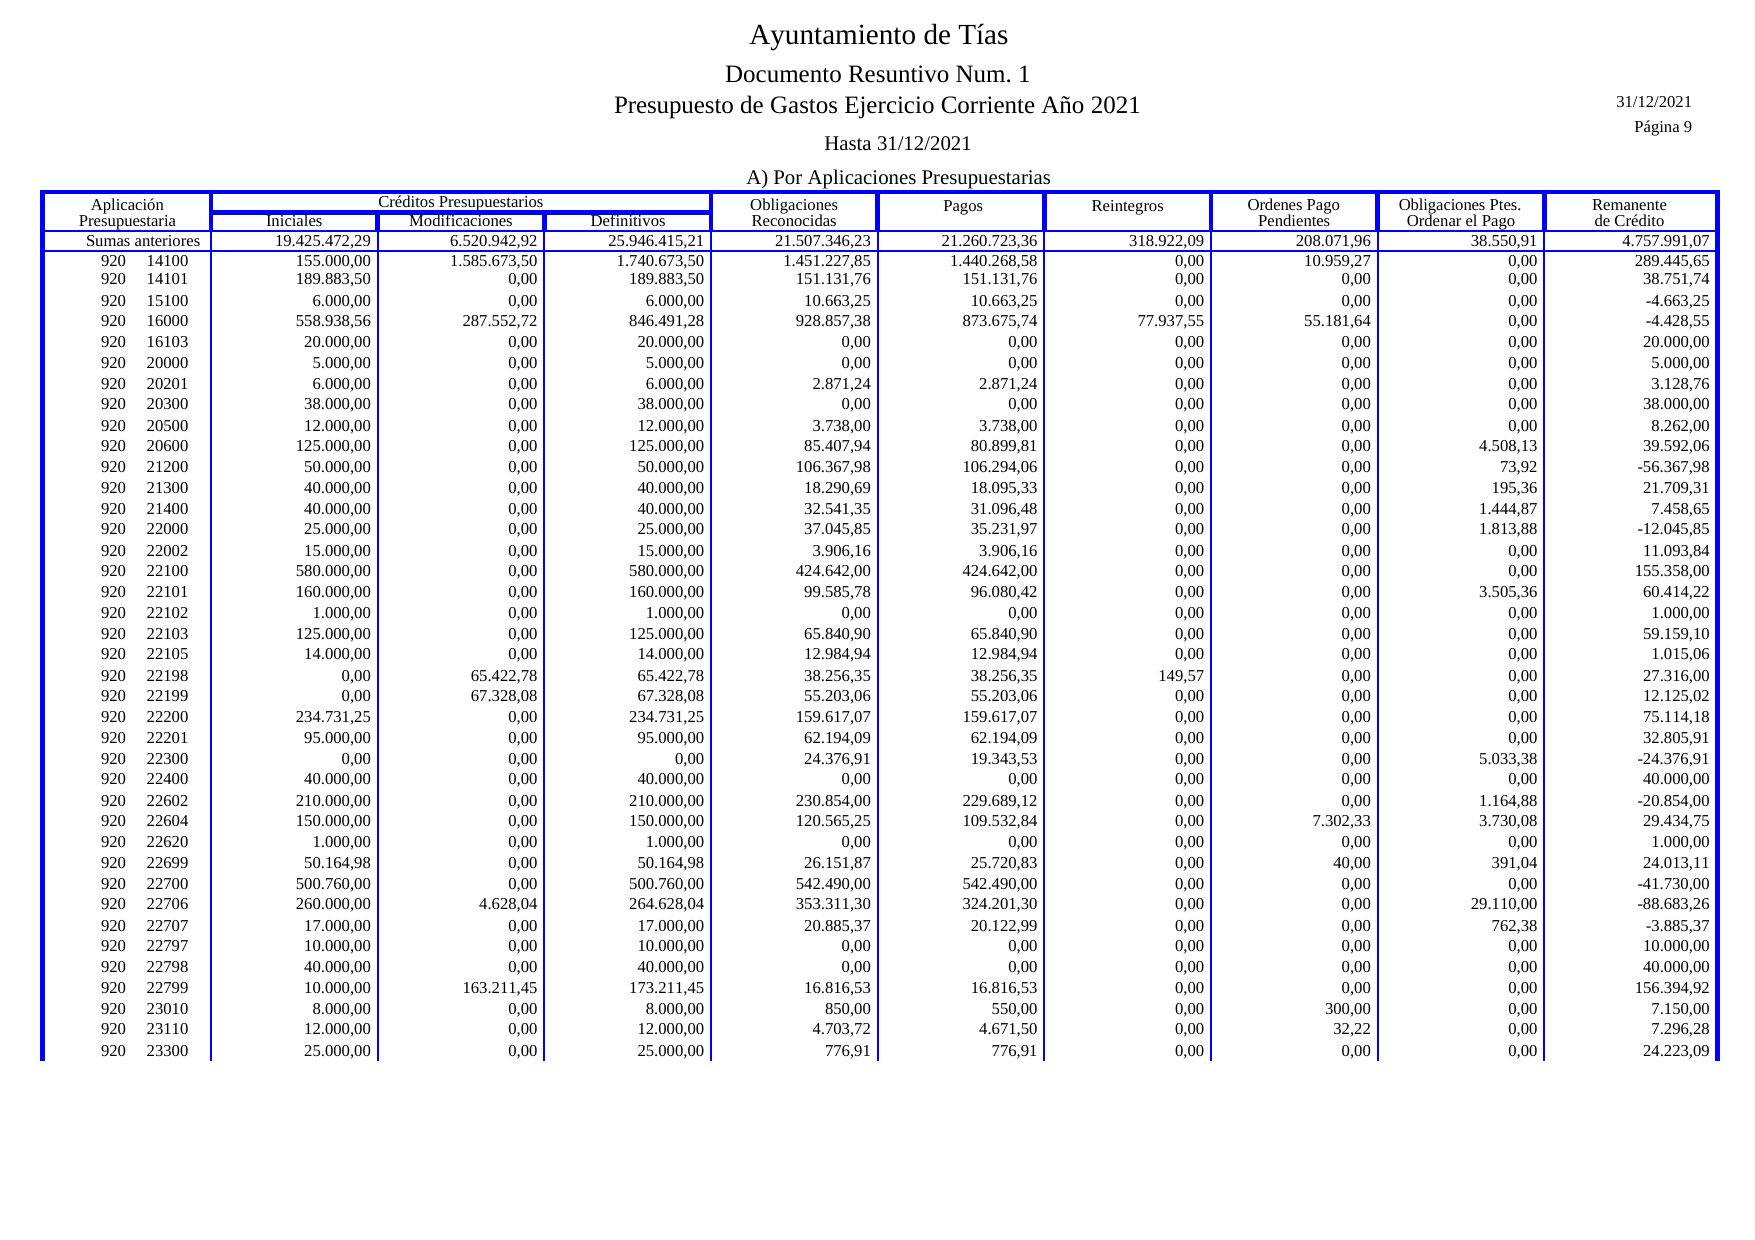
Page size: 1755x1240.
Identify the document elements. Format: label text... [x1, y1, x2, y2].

table_header Obligaciones Ptes. Ordenar el Pago [1380, 194, 1542, 230]
table_cell 67.328,08 [379, 686, 543, 709]
table_cell 22103 [134, 626, 210, 645]
table_cell 920 [45, 395, 134, 418]
table_cell 920 [45, 603, 134, 626]
table_cell 920 [45, 978, 134, 1001]
table_cell 0,00 [1212, 459, 1377, 478]
table_cell -88.683,26 [1545, 895, 1715, 918]
table_cell 0,00 [379, 853, 543, 876]
table_cell 189.883,50 [545, 270, 710, 293]
table_cell 0,00 [1045, 751, 1210, 770]
table_cell 0,00 [1212, 770, 1377, 793]
table_cell 16103 [134, 334, 210, 353]
table_cell 0,00 [379, 959, 543, 978]
table_cell 0,00 [1212, 728, 1377, 751]
table_cell 22201 [134, 728, 210, 751]
table_cell 324.201,30 [879, 895, 1043, 918]
table_cell 22706 [134, 895, 210, 918]
table_cell 4.628,04 [379, 895, 543, 918]
table_cell 0,00 [379, 603, 543, 626]
table_cell 3.906,16 [879, 543, 1043, 561]
table_cell 0,00 [1212, 834, 1377, 853]
table_cell 920 [45, 959, 134, 978]
table_cell 22707 [134, 918, 210, 936]
table_cell 0,00 [1379, 709, 1543, 728]
table_cell 38.751,74 [1545, 270, 1715, 293]
table_header Ordenes Pago Pendientes [1213, 194, 1375, 230]
table_cell 109.532,84 [879, 811, 1043, 834]
table_cell 920 [45, 770, 134, 793]
table_cell 15.000,00 [545, 543, 710, 561]
table_cell 27.316,00 [1545, 668, 1715, 686]
table_cell 920 [45, 520, 134, 543]
table_cell 22199 [134, 686, 210, 709]
table_cell 5.000,00 [545, 353, 710, 376]
table_cell 125.000,00 [212, 626, 377, 645]
table_cell 31.096,48 [879, 501, 1043, 520]
table_cell 40.000,00 [1545, 959, 1715, 978]
table_cell 155.000,00 [212, 252, 377, 270]
table_cell 0,00 [1045, 728, 1210, 751]
table_cell 0,00 [1212, 959, 1377, 978]
table_cell 0,00 [879, 603, 1043, 626]
table_cell 7.302,33 [1212, 811, 1377, 834]
table_cell 920 [45, 895, 134, 918]
table_cell 106.294,06 [879, 459, 1043, 478]
table_cell 920 [45, 751, 134, 770]
table_cell Definitivos [547, 215, 709, 230]
table_cell 65.840,90 [712, 626, 877, 645]
table_cell 17.000,00 [545, 918, 710, 936]
table_cell 920 [45, 543, 134, 561]
table_cell 5.033,38 [1379, 751, 1543, 770]
table_cell 920 [45, 353, 134, 376]
table_cell 260.000,00 [212, 895, 377, 918]
table_cell 0,00 [1379, 293, 1543, 311]
table_cell 928.857,38 [712, 311, 877, 334]
table_cell 20600 [134, 436, 210, 459]
table_cell 289.445,65 [1545, 252, 1715, 270]
table_cell 38.256,35 [712, 668, 877, 686]
table_cell 0,00 [1212, 584, 1377, 603]
table_cell 0,00 [379, 459, 543, 478]
table_cell 0,00 [879, 834, 1043, 853]
table_cell 160.000,00 [545, 584, 710, 603]
table_cell 1.813,88 [1379, 520, 1543, 543]
table_cell 920 [45, 834, 134, 853]
table_cell 0,00 [1212, 1043, 1377, 1061]
table_cell 40.000,00 [1545, 770, 1715, 793]
table_cell 95.000,00 [212, 728, 377, 751]
table_cell 60.414,22 [1545, 584, 1715, 603]
table_cell 7.296,28 [1545, 1020, 1715, 1043]
table_cell 0,00 [1045, 395, 1210, 418]
table_cell 920 [45, 418, 134, 436]
table_cell 2.871,24 [712, 376, 877, 395]
table_cell 0,00 [1212, 520, 1377, 543]
table_cell 8.000,00 [212, 1001, 377, 1020]
table_cell 0,00 [1045, 686, 1210, 709]
table_cell 0,00 [1379, 834, 1543, 853]
table_cell 50.000,00 [212, 459, 377, 478]
table_cell 0,00 [1212, 501, 1377, 520]
table_cell 1.451.227,85 [712, 252, 877, 270]
table_cell 40.000,00 [545, 478, 710, 501]
table_cell 920 [45, 501, 134, 520]
table_cell 0,00 [1045, 353, 1210, 376]
table_cell 50.164,98 [545, 853, 710, 876]
table_cell 15100 [134, 293, 210, 311]
table_cell 0,00 [379, 811, 543, 834]
table_cell 40.000,00 [212, 770, 377, 793]
table_cell 16.816,53 [879, 978, 1043, 1001]
table_cell 20201 [134, 376, 210, 395]
table_cell 0,00 [1212, 936, 1377, 959]
table_cell 24.376,91 [712, 751, 877, 770]
table_cell 12.000,00 [212, 418, 377, 436]
table_cell 0,00 [1045, 252, 1210, 270]
table_cell 21.260.723,36 [879, 232, 1043, 250]
table_cell 195,36 [1379, 478, 1543, 501]
table_cell 155.358,00 [1545, 561, 1715, 584]
table_cell 287.552,72 [379, 311, 543, 334]
table_cell 96.080,42 [879, 584, 1043, 603]
table_cell 39.592,06 [1545, 436, 1715, 459]
table_cell 3.738,00 [879, 418, 1043, 436]
table_cell 0,00 [1379, 1001, 1543, 1020]
table_cell 0,00 [1212, 645, 1377, 668]
table_cell 20300 [134, 395, 210, 418]
table_cell 12.125,02 [1545, 686, 1715, 709]
table_cell 22200 [134, 709, 210, 728]
table_cell 0,00 [1045, 936, 1210, 959]
table_cell 12.984,94 [712, 645, 877, 668]
table_cell 920 [45, 561, 134, 584]
table_cell 0,00 [212, 668, 377, 686]
table_cell 0,00 [1045, 793, 1210, 811]
table_cell 0,00 [1379, 959, 1543, 978]
table_cell 0,00 [1045, 1001, 1210, 1020]
table_cell 0,00 [1379, 645, 1543, 668]
table_cell 0,00 [379, 543, 543, 561]
table_cell 0,00 [1379, 603, 1543, 626]
table_cell 920 [45, 584, 134, 603]
table_cell 353.311,30 [712, 895, 877, 918]
table_cell 920 [45, 1001, 134, 1020]
table_cell 8.262,00 [1545, 418, 1715, 436]
table_cell 0,00 [1379, 1043, 1543, 1061]
table_header Obligaciones Reconocidas [713, 194, 875, 230]
table_cell 65.422,78 [379, 668, 543, 686]
table_cell 1.444,87 [1379, 501, 1543, 520]
table_cell 65.840,90 [879, 626, 1043, 645]
table_cell 6.000,00 [212, 376, 377, 395]
table_cell 0,00 [1045, 584, 1210, 603]
table_cell 229.689,12 [879, 793, 1043, 811]
table_cell 0,00 [1379, 252, 1543, 270]
table_cell 22101 [134, 584, 210, 603]
table_cell 920 [45, 478, 134, 501]
table_cell 0,00 [379, 918, 543, 936]
table_cell 0,00 [1045, 978, 1210, 1001]
table_cell 0,00 [1379, 376, 1543, 395]
table_cell 75.114,18 [1545, 709, 1715, 728]
table_cell 55.203,06 [879, 686, 1043, 709]
table_cell 125.000,00 [545, 436, 710, 459]
table_cell 10.000,00 [212, 978, 377, 1001]
table_cell 0,00 [1379, 395, 1543, 418]
table_cell 580.000,00 [212, 561, 377, 584]
table_cell 920 [45, 728, 134, 751]
table_cell 160.000,00 [212, 584, 377, 603]
table_cell 26.151,87 [712, 853, 877, 876]
table_cell 920 [45, 376, 134, 395]
table_cell 234.731,25 [545, 709, 710, 728]
table_cell 6.000,00 [212, 293, 377, 311]
table_cell 0,00 [712, 959, 877, 978]
table_cell 16.816,53 [712, 978, 877, 1001]
table_cell 24.013,11 [1545, 853, 1715, 876]
table_cell 10.000,00 [212, 936, 377, 959]
table_cell 0,00 [879, 959, 1043, 978]
table_cell 920 [45, 686, 134, 709]
table_cell 0,00 [1045, 520, 1210, 543]
table_cell 0,00 [1045, 334, 1210, 353]
table_cell 21200 [134, 459, 210, 478]
table_cell 12.000,00 [545, 418, 710, 436]
table_cell 210.000,00 [545, 793, 710, 811]
table_cell Modificaciones [380, 215, 542, 230]
table_cell 5.000,00 [212, 353, 377, 376]
table_cell 3.505,36 [1379, 584, 1543, 603]
table_cell 8.000,00 [545, 1001, 710, 1020]
table_cell 920 [45, 811, 134, 834]
table_cell 0,00 [379, 770, 543, 793]
table_cell 25.000,00 [212, 520, 377, 543]
table_cell 21.709,31 [1545, 478, 1715, 501]
table_cell 99.585,78 [712, 584, 877, 603]
table_cell 40.000,00 [545, 959, 710, 978]
table_cell 2.871,24 [879, 376, 1043, 395]
table_cell 0,00 [1045, 853, 1210, 876]
table_cell 18.290,69 [712, 478, 877, 501]
table_cell 920 [45, 311, 134, 334]
table_cell 0,00 [712, 334, 877, 353]
table_cell 0,00 [379, 418, 543, 436]
table_cell 0,00 [712, 353, 877, 376]
table_cell -41.730,00 [1545, 876, 1715, 895]
table_cell 920 [45, 1043, 134, 1061]
table_cell 0,00 [1045, 645, 1210, 668]
table_cell 0,00 [1379, 978, 1543, 1001]
table_cell 0,00 [1212, 918, 1377, 936]
table_cell 0,00 [1212, 876, 1377, 895]
table_cell 173.211,45 [545, 978, 710, 1001]
table_cell -56.367,98 [1545, 459, 1715, 478]
table_cell 80.899,81 [879, 436, 1043, 459]
table_cell -4.428,55 [1545, 311, 1715, 334]
table_cell 0,00 [379, 793, 543, 811]
table_cell 32.541,35 [712, 501, 877, 520]
table_cell 12.000,00 [212, 1020, 377, 1043]
table_cell -4.663,25 [1545, 293, 1715, 311]
table_cell 920 [45, 793, 134, 811]
table_cell 5.000,00 [1545, 353, 1715, 376]
table_cell -3.885,37 [1545, 918, 1715, 936]
table_cell 20.000,00 [545, 334, 710, 353]
table_cell 38.000,00 [545, 395, 710, 418]
table_cell 0,00 [1212, 376, 1377, 395]
table_cell 59.159,10 [1545, 626, 1715, 645]
table_cell 0,00 [1045, 895, 1210, 918]
table_cell 0,00 [879, 936, 1043, 959]
table_cell 150.000,00 [545, 811, 710, 834]
table_cell 0,00 [379, 270, 543, 293]
table_cell 920 [45, 668, 134, 686]
table_cell 920 [45, 936, 134, 959]
table_cell 40.000,00 [545, 501, 710, 520]
table_cell 4.757.991,07 [1545, 232, 1715, 250]
table_cell 0,00 [379, 293, 543, 311]
table_header Reintegros [1047, 194, 1209, 230]
table_cell 0,00 [1045, 1020, 1210, 1043]
table_cell 14.000,00 [545, 645, 710, 668]
table_cell 0,00 [1379, 668, 1543, 686]
table_cell 920 [45, 334, 134, 353]
table_cell 4.508,13 [1379, 436, 1543, 459]
table_cell 424.642,00 [712, 561, 877, 584]
table_cell 0,00 [1379, 936, 1543, 959]
table_cell Sumas anteriores [45, 232, 210, 250]
table_cell 0,00 [379, 395, 543, 418]
table_cell 1.000,00 [545, 603, 710, 626]
table_cell 0,00 [1379, 770, 1543, 793]
table_cell 4.703,72 [712, 1020, 877, 1043]
table_cell 0,00 [379, 478, 543, 501]
table_cell 38.550,91 [1379, 232, 1543, 250]
table_cell 776,91 [879, 1043, 1043, 1061]
table_cell 35.231,97 [879, 520, 1043, 543]
table_cell 40.000,00 [212, 501, 377, 520]
table_cell 6.000,00 [545, 376, 710, 395]
table_cell 0,00 [379, 834, 543, 853]
table_cell 55.203,06 [712, 686, 877, 709]
table_cell 0,00 [379, 1043, 543, 1061]
table_cell 10.959,27 [1212, 252, 1377, 270]
table_cell 0,00 [1379, 686, 1543, 709]
table_cell 0,00 [1045, 501, 1210, 520]
table_cell 0,00 [1379, 543, 1543, 561]
table_cell 120.565,25 [712, 811, 877, 834]
table_cell 189.883,50 [212, 270, 377, 293]
table_cell 22620 [134, 834, 210, 853]
table_cell 0,00 [1045, 811, 1210, 834]
table_cell 0,00 [879, 770, 1043, 793]
table_cell 0,00 [879, 353, 1043, 376]
table_cell 0,00 [712, 936, 877, 959]
table_cell 22002 [134, 543, 210, 561]
table_cell 10.663,25 [712, 293, 877, 311]
table_cell 25.000,00 [545, 1043, 710, 1061]
table_header Créditos Presupuestarios [213, 194, 709, 210]
table_cell 10.000,00 [1545, 936, 1715, 959]
table_cell 0,00 [1379, 561, 1543, 584]
table_cell 22000 [134, 520, 210, 543]
table_cell 7.458,65 [1545, 501, 1715, 520]
table_cell 20000 [134, 353, 210, 376]
table_cell 0,00 [545, 751, 710, 770]
table_cell 0,00 [1045, 418, 1210, 436]
table_cell 24.223,09 [1545, 1043, 1715, 1061]
table_cell 0,00 [1212, 709, 1377, 728]
table_cell 22198 [134, 668, 210, 686]
table_cell 0,00 [1212, 436, 1377, 459]
table_cell 0,00 [212, 686, 377, 709]
table_cell 0,00 [1379, 270, 1543, 293]
table_cell 0,00 [379, 709, 543, 728]
table_cell 0,00 [1212, 418, 1377, 436]
table_cell 0,00 [379, 376, 543, 395]
table_cell 0,00 [1212, 686, 1377, 709]
table_cell 12.000,00 [545, 1020, 710, 1043]
table_cell Iniciales [213, 215, 375, 230]
table_cell 234.731,25 [212, 709, 377, 728]
table_cell 1.000,00 [545, 834, 710, 853]
table_cell 0,00 [379, 1001, 543, 1020]
table_cell 1.000,00 [1545, 603, 1715, 626]
table_cell 149,57 [1045, 668, 1210, 686]
table_cell 22102 [134, 603, 210, 626]
table_cell 0,00 [1212, 561, 1377, 584]
table_cell 0,00 [1379, 418, 1543, 436]
table_cell 1.585.673,50 [379, 252, 543, 270]
table_cell 0,00 [379, 645, 543, 668]
table_cell 762,38 [1379, 918, 1543, 936]
table_cell 0,00 [712, 770, 877, 793]
table_cell 0,00 [379, 1020, 543, 1043]
table_cell 15.000,00 [212, 543, 377, 561]
table_cell 32.805,91 [1545, 728, 1715, 751]
table_cell 22798 [134, 959, 210, 978]
table_cell 0,00 [1212, 603, 1377, 626]
table_cell 776,91 [712, 1043, 877, 1061]
table_cell 0,00 [1379, 876, 1543, 895]
table_cell 0,00 [379, 561, 543, 584]
table_cell 920 [45, 709, 134, 728]
table_cell 18.095,33 [879, 478, 1043, 501]
table_cell 1.000,00 [212, 834, 377, 853]
table_cell 208.071,96 [1212, 232, 1377, 250]
table_cell 920 [45, 436, 134, 459]
table_cell 6.520.942,92 [379, 232, 543, 250]
table_cell 0,00 [1045, 876, 1210, 895]
table_cell 22604 [134, 811, 210, 834]
table_cell 920 [45, 918, 134, 936]
table_cell 0,00 [1212, 668, 1377, 686]
table_cell 14100 [134, 252, 210, 270]
table_cell 500.760,00 [545, 876, 710, 895]
table_cell 106.367,98 [712, 459, 877, 478]
table_cell 0,00 [1379, 728, 1543, 751]
table_cell 500.760,00 [212, 876, 377, 895]
table_cell 20500 [134, 418, 210, 436]
table_cell 0,00 [1045, 603, 1210, 626]
table_cell 0,00 [379, 334, 543, 353]
table_cell 163.211,45 [379, 978, 543, 1001]
table_cell 21.507.346,23 [712, 232, 877, 250]
table_cell 391,04 [1379, 853, 1543, 876]
table_cell 50.000,00 [545, 459, 710, 478]
table_cell 159.617,07 [879, 709, 1043, 728]
table_cell 0,00 [379, 436, 543, 459]
table_header Pagos [880, 194, 1042, 230]
table_cell 73,92 [1379, 459, 1543, 478]
table_cell 3.730,08 [1379, 811, 1543, 834]
table_cell 0,00 [712, 395, 877, 418]
table_cell 542.490,00 [712, 876, 877, 895]
table_cell 318.922,09 [1045, 232, 1210, 250]
table_cell 65.422,78 [545, 668, 710, 686]
table_cell 0,00 [1045, 543, 1210, 561]
table_cell 0,00 [1045, 770, 1210, 793]
table_cell 6.000,00 [545, 293, 710, 311]
table_cell 1.164,88 [1379, 793, 1543, 811]
table_cell 20.000,00 [212, 334, 377, 353]
table_cell 0,00 [1379, 1020, 1543, 1043]
table_cell 0,00 [379, 584, 543, 603]
table_cell 0,00 [1212, 895, 1377, 918]
table_cell 32,22 [1212, 1020, 1377, 1043]
table_cell 150.000,00 [212, 811, 377, 834]
table_cell 3.738,00 [712, 418, 877, 436]
table_cell 62.194,09 [712, 728, 877, 751]
table_cell 125.000,00 [545, 626, 710, 645]
table_cell 29.434,75 [1545, 811, 1715, 834]
table_cell 0,00 [1045, 959, 1210, 978]
table_cell 50.164,98 [212, 853, 377, 876]
table_cell 0,00 [1379, 626, 1543, 645]
table_cell 23010 [134, 1001, 210, 1020]
table_cell 0,00 [1212, 751, 1377, 770]
table_cell 0,00 [1379, 334, 1543, 353]
table_cell 23300 [134, 1043, 210, 1061]
table_cell 424.642,00 [879, 561, 1043, 584]
table_cell 40.000,00 [545, 770, 710, 793]
table_cell 846.491,28 [545, 311, 710, 334]
table_cell 0,00 [879, 334, 1043, 353]
table_header Remanente de Crédito [1547, 194, 1715, 230]
table_cell 22797 [134, 936, 210, 959]
table_cell 20.000,00 [1545, 334, 1715, 353]
table_cell 1.440.268,58 [879, 252, 1043, 270]
table_cell 0,00 [1212, 334, 1377, 353]
table_cell 920 [45, 853, 134, 876]
table_cell 38.256,35 [879, 668, 1043, 686]
table_cell 0,00 [379, 626, 543, 645]
table_cell 0,00 [879, 395, 1043, 418]
table_cell 873.675,74 [879, 311, 1043, 334]
table_cell 7.150,00 [1545, 1001, 1715, 1020]
table_cell 0,00 [1045, 478, 1210, 501]
table_cell 22799 [134, 978, 210, 1001]
table_cell 25.000,00 [545, 520, 710, 543]
table_cell 85.407,94 [712, 436, 877, 459]
table_cell 40,00 [1212, 853, 1377, 876]
table_cell 22699 [134, 853, 210, 876]
table_cell 20.885,37 [712, 918, 877, 936]
table_cell 38.000,00 [1545, 395, 1715, 418]
table_cell 67.328,08 [545, 686, 710, 709]
table_cell 0,00 [1212, 543, 1377, 561]
table_cell -12.045,85 [1545, 520, 1715, 543]
table_cell 38.000,00 [212, 395, 377, 418]
table_header Aplicación Presupuestaria [45, 194, 209, 230]
table_cell 22400 [134, 770, 210, 793]
table_cell 14.000,00 [212, 645, 377, 668]
table_cell 22602 [134, 793, 210, 811]
table_cell 0,00 [379, 501, 543, 520]
table_cell 40.000,00 [212, 478, 377, 501]
table_cell 0,00 [1212, 478, 1377, 501]
table_cell 14101 [134, 270, 210, 293]
table_cell 16000 [134, 311, 210, 334]
table_cell 4.671,50 [879, 1020, 1043, 1043]
table_cell 0,00 [1379, 311, 1543, 334]
table_cell 1.740.673,50 [545, 252, 710, 270]
table_cell 20.122,99 [879, 918, 1043, 936]
table_cell 0,00 [1045, 561, 1210, 584]
table_cell 0,00 [1045, 918, 1210, 936]
table_cell 40.000,00 [212, 959, 377, 978]
table_cell 21300 [134, 478, 210, 501]
table_cell 62.194,09 [879, 728, 1043, 751]
table_cell 95.000,00 [545, 728, 710, 751]
table_cell 0,00 [1212, 793, 1377, 811]
table_cell 23110 [134, 1020, 210, 1043]
table_cell 230.854,00 [712, 793, 877, 811]
table_cell 22105 [134, 645, 210, 668]
table_cell 210.000,00 [212, 793, 377, 811]
table_cell 25.720,83 [879, 853, 1043, 876]
table_cell -24.376,91 [1545, 751, 1715, 770]
table_cell 0,00 [1045, 709, 1210, 728]
table_cell 0,00 [1045, 376, 1210, 395]
table_cell 0,00 [1045, 270, 1210, 293]
table_cell 0,00 [379, 936, 543, 959]
table_cell 151.131,76 [712, 270, 877, 293]
table_cell 850,00 [712, 1001, 877, 1020]
table_cell 920 [45, 459, 134, 478]
table_cell 0,00 [1212, 293, 1377, 311]
table_cell 0,00 [712, 834, 877, 853]
table_cell 17.000,00 [212, 918, 377, 936]
table_cell 920 [45, 293, 134, 311]
table_cell 0,00 [1379, 353, 1543, 376]
table_cell 920 [45, 645, 134, 668]
table_cell 558.938,56 [212, 311, 377, 334]
table_cell 3.128,76 [1545, 376, 1715, 395]
table_cell 25.000,00 [212, 1043, 377, 1061]
table_cell 0,00 [1212, 395, 1377, 418]
table_cell 0,00 [379, 876, 543, 895]
table_cell 920 [45, 1020, 134, 1043]
table_cell 0,00 [1045, 834, 1210, 853]
table_cell 151.131,76 [879, 270, 1043, 293]
table_cell 3.906,16 [712, 543, 877, 561]
table_cell 0,00 [712, 603, 877, 626]
table_cell 0,00 [1212, 978, 1377, 1001]
table_cell 0,00 [379, 751, 543, 770]
table_cell 0,00 [1045, 293, 1210, 311]
table_cell 0,00 [1212, 270, 1377, 293]
table_cell 580.000,00 [545, 561, 710, 584]
table_cell 0,00 [1212, 626, 1377, 645]
table_cell 159.617,07 [712, 709, 877, 728]
table_cell 10.663,25 [879, 293, 1043, 311]
table_cell 920 [45, 876, 134, 895]
table_cell 25.946.415,21 [545, 232, 710, 250]
table_cell 264.628,04 [545, 895, 710, 918]
table_cell 21400 [134, 501, 210, 520]
table_cell 0,00 [1212, 353, 1377, 376]
table_cell 0,00 [379, 728, 543, 751]
table_cell 300,00 [1212, 1001, 1377, 1020]
table_cell 920 [45, 252, 134, 270]
table_cell 156.394,92 [1545, 978, 1715, 1001]
table_cell 12.984,94 [879, 645, 1043, 668]
table_cell 550,00 [879, 1001, 1043, 1020]
table_cell 19.343,53 [879, 751, 1043, 770]
table_cell 542.490,00 [879, 876, 1043, 895]
table_cell 22300 [134, 751, 210, 770]
table_cell 1.000,00 [1545, 834, 1715, 853]
table_cell 0,00 [379, 353, 543, 376]
table_cell 37.045,85 [712, 520, 877, 543]
table_cell 10.000,00 [545, 936, 710, 959]
table_cell 22700 [134, 876, 210, 895]
table_cell 0,00 [379, 520, 543, 543]
table_cell 22100 [134, 561, 210, 584]
table_cell 77.937,55 [1045, 311, 1210, 334]
table_cell 19.425.472,29 [212, 232, 377, 250]
table_cell 0,00 [1045, 436, 1210, 459]
table_cell 125.000,00 [212, 436, 377, 459]
table_cell 1.015,06 [1545, 645, 1715, 668]
table_cell 0,00 [212, 751, 377, 770]
table_cell 0,00 [1045, 459, 1210, 478]
table_cell 11.093,84 [1545, 543, 1715, 561]
table_cell 55.181,64 [1212, 311, 1377, 334]
table_cell 29.110,00 [1379, 895, 1543, 918]
table_cell 920 [45, 270, 134, 293]
table_cell 920 [45, 626, 134, 645]
table_cell -20.854,00 [1545, 793, 1715, 811]
table_cell 0,00 [1045, 1043, 1210, 1061]
table_cell 1.000,00 [212, 603, 377, 626]
table_cell 0,00 [1045, 626, 1210, 645]
